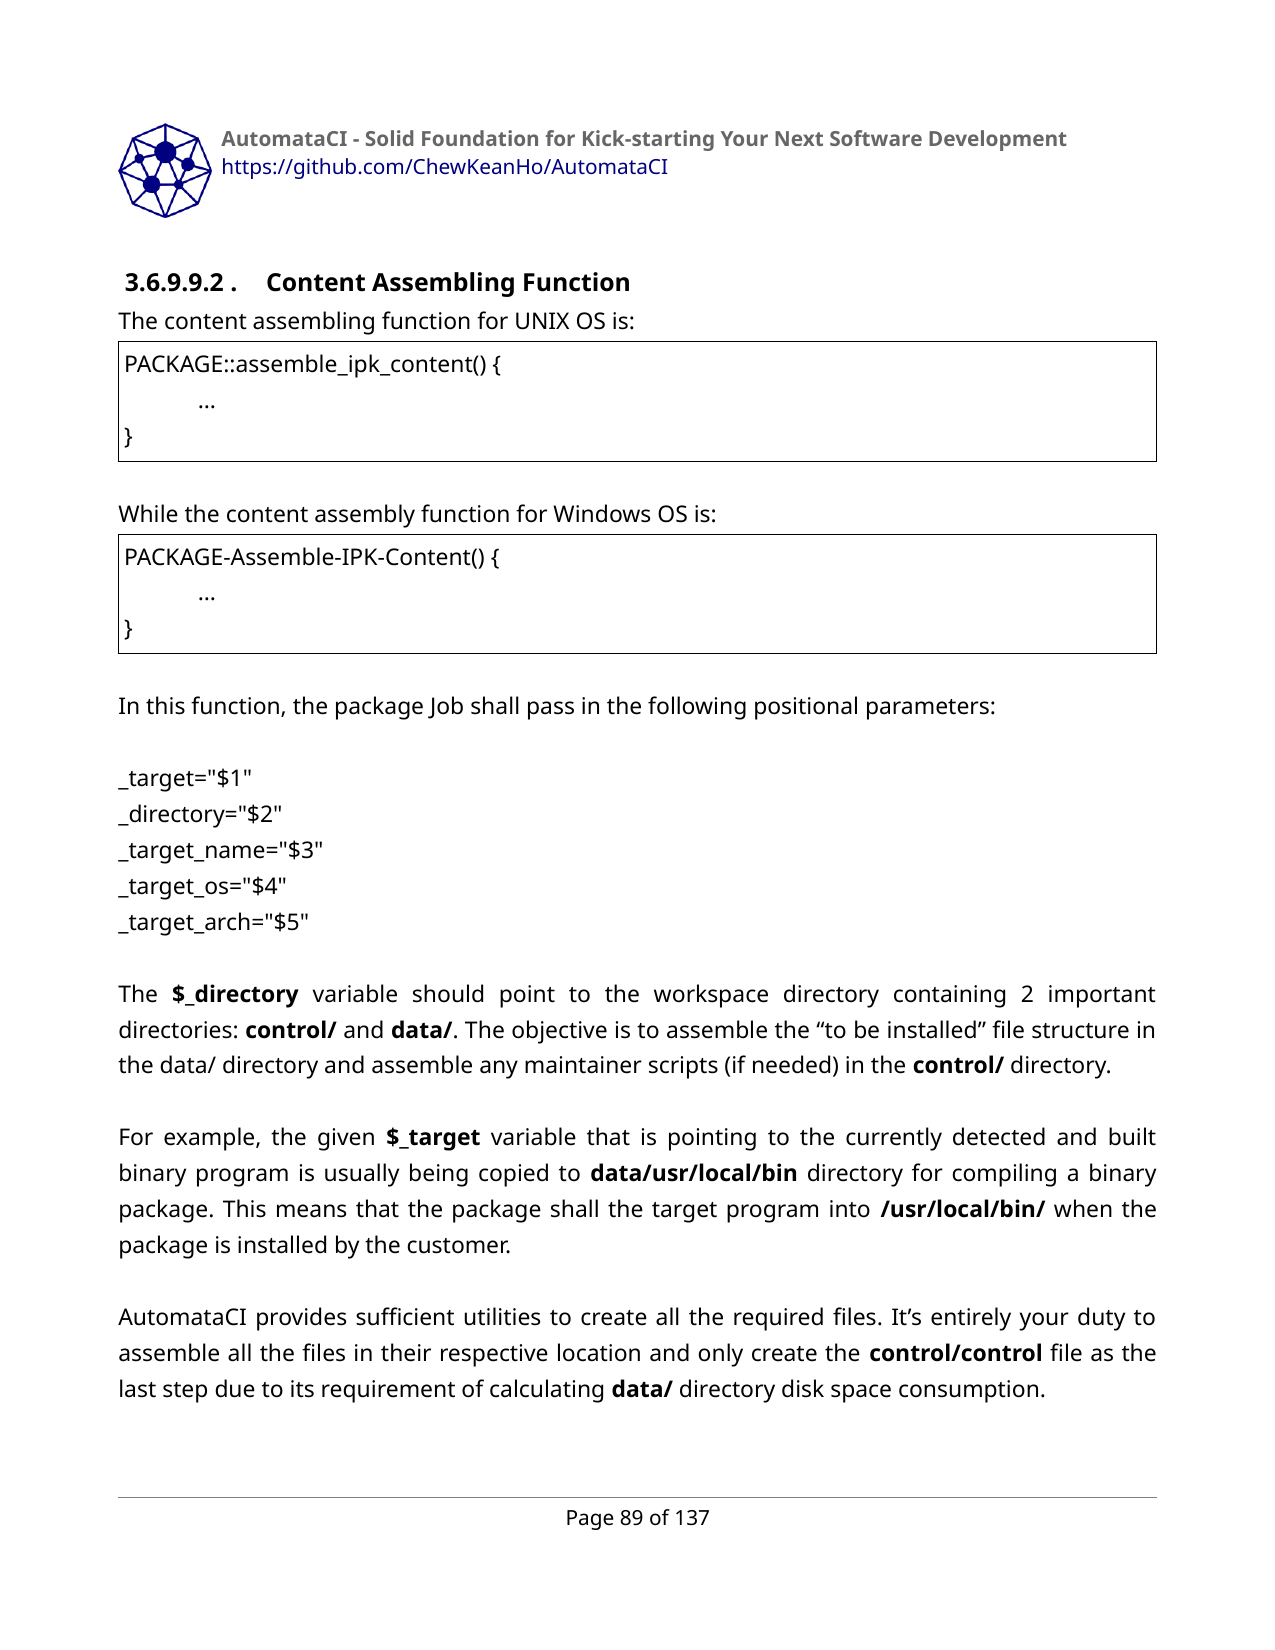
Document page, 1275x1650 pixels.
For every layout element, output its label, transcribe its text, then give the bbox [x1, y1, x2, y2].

text While the content assembly function for Windows OS is: [118, 498, 1157, 529]
text In this function, the package Job shall pass in the following positional parameters: [118, 690, 1157, 721]
text _target_arch="$5" [118, 906, 1157, 937]
text AutomataCI provides sufficient utilities to create all the required files. It’s entirely your duty to assemble all the files in their respective location and only create the control/control file as the last step due to its requirement of calculating data/ directory disk space consumption. [118, 1301, 1157, 1404]
table_header PACKAGE::assemble_ipk_content() { … } [119, 342, 1156, 461]
text The $_directory variable should point to the workspace directory containing 2 important directories: control/ and data/. The objective is to assemble the “to be installed” file structure in the data/ directory and assemble any maintainer scripts (if needed) in the control/ directory. [118, 978, 1157, 1081]
text _directory="$2" [118, 798, 1157, 829]
text _target_os="$4" [118, 870, 1157, 901]
text _target="$1" [118, 762, 1157, 793]
picture [118, 123, 212, 218]
text The content assembling function for UNIX OS is: [118, 305, 1157, 337]
subtitle Content Assembling Function [118, 265, 1157, 299]
table_header PACKAGE-Assemble-IPK-Content() { … } [119, 535, 1156, 653]
text For example, the given $_target variable that is pointing to the currently detected and built binary program is usually being copied to data/usr/local/bin directory for compiling a binary package. This means that the package shall the target program into /usr/local/bin/ when the package is installed by the customer. [118, 1121, 1157, 1260]
text _target_name="$3" [118, 834, 1157, 865]
